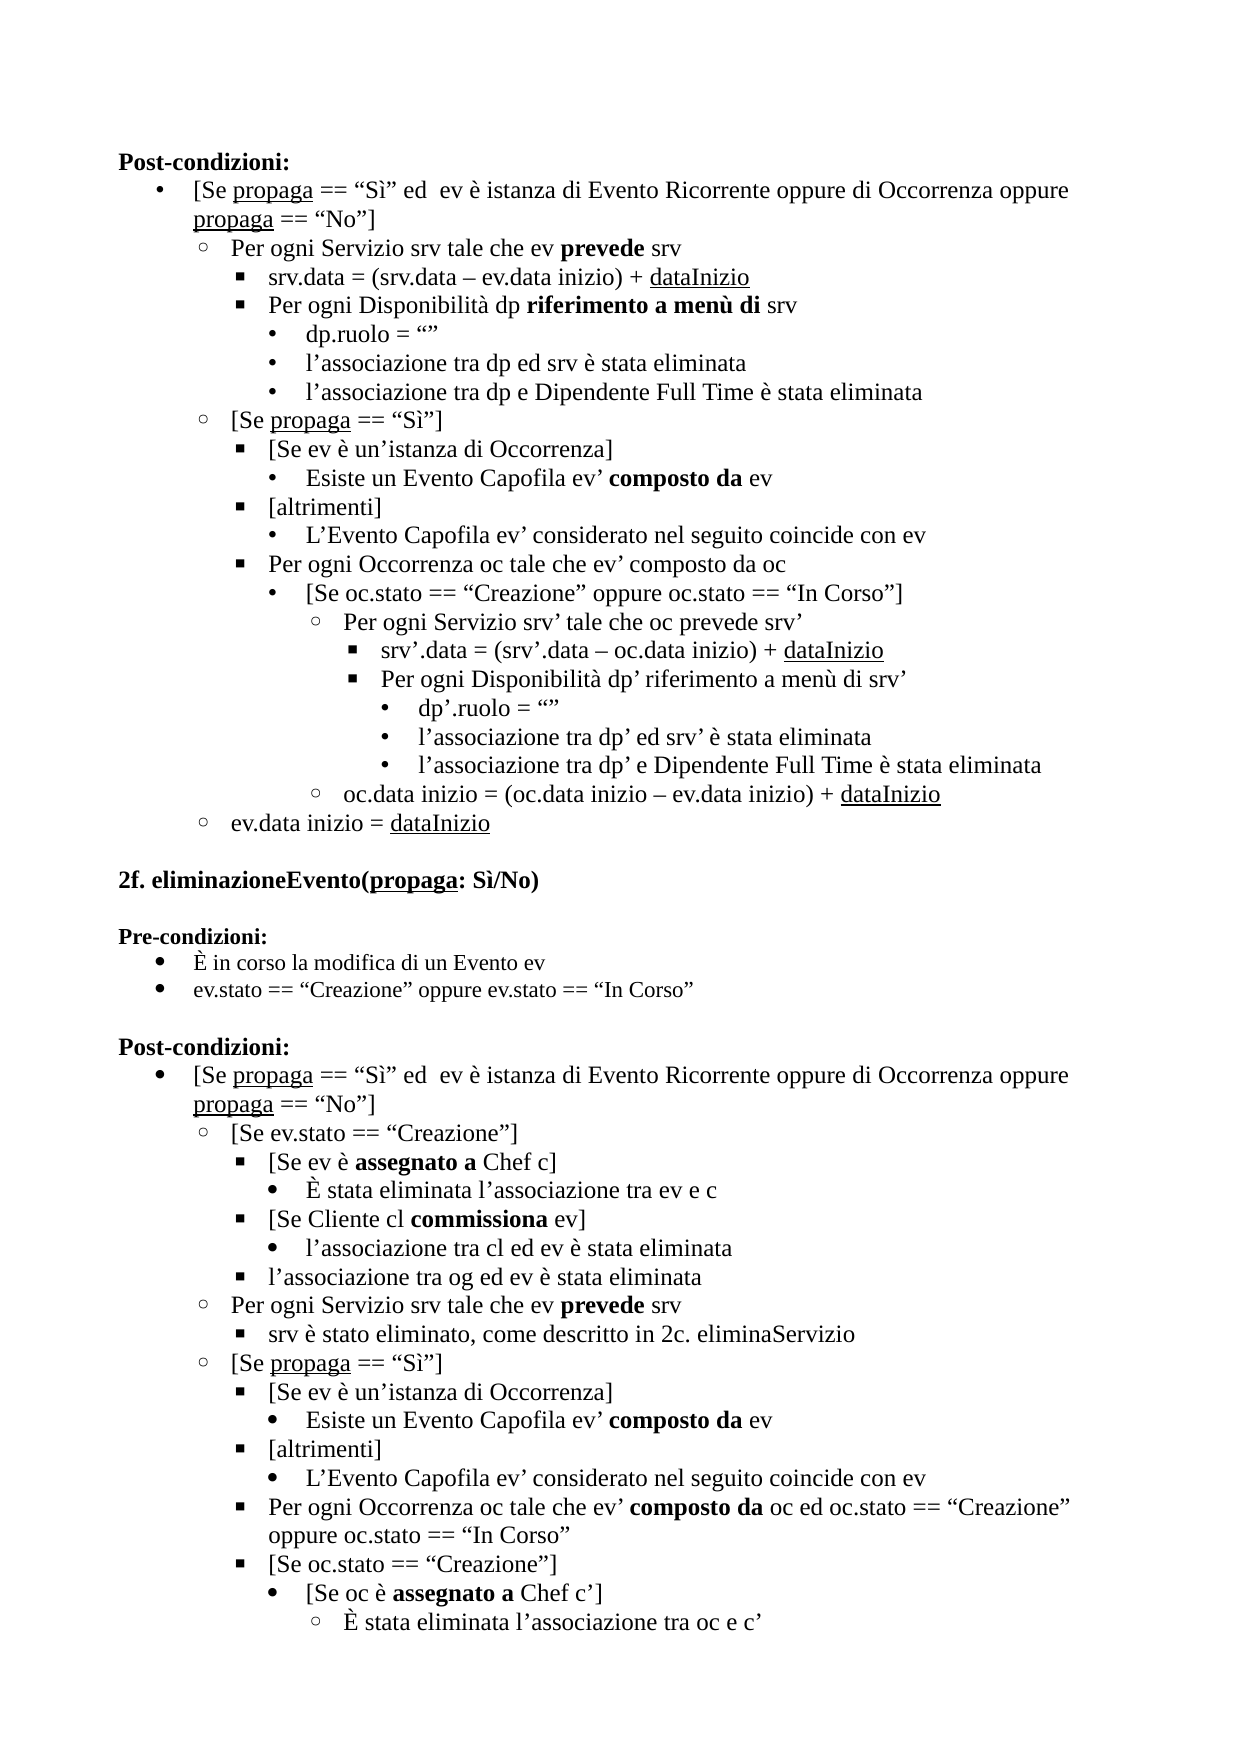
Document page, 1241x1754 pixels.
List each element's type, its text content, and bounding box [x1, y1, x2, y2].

list È stata eliminata l’associazione tra oc e c’ [306, 1607, 1122, 1636]
list È stata eliminata l’associazione tra ev e c [268, 1176, 1122, 1204]
list Per ogni Disponibilità dp’ riferimento a menù di srv’ [343, 664, 1122, 693]
list [Se propaga == “Sì”] [193, 406, 1122, 434]
list dp.ruolo = “” [268, 319, 1122, 348]
list [Se propaga == “Sì” ed ev è istanza di Evento Ricorrente oppure di Occorrenza oppure propaga == “No”] [156, 1061, 1122, 1118]
list [Se ev.stato == “Creazione”] [193, 1118, 1122, 1147]
list [Se oc.stato == “Creazione”] [231, 1549, 1122, 1578]
list Per ogni Occorrenza oc tale che ev’ composto da oc ed oc.stato == “Creazione” oppure oc.stato == “In Corso” [231, 1492, 1122, 1549]
list Per ogni Servizio srv’ tale che oc prevede srv’ [306, 607, 1122, 636]
list [Se propaga == “Sì” ed ev è istanza di Evento Ricorrente oppure di Occorrenza oppure propaga == “No”] [156, 176, 1122, 233]
list Per ogni Occorrenza oc tale che ev’ composto da oc [231, 549, 1122, 578]
list Per ogni Disponibilità dp riferimento a menù di srv [231, 291, 1122, 319]
list Esiste un Evento Capofila ev’ composto da ev [268, 1406, 1122, 1434]
list [altrimenti] [231, 1434, 1122, 1463]
list [Se oc.stato == “Creazione” oppure oc.stato == “In Corso”] [268, 578, 1122, 607]
list [altrimenti] [231, 492, 1122, 521]
list l’associazione tra dp e Dipendente Full Time è stata eliminata [268, 377, 1122, 406]
text Post-condizioni: [118, 147, 1122, 176]
list dp’.ruolo = “” [381, 693, 1122, 722]
list srv’.data = (srv’.data – oc.data inizio) + dataInizio [343, 636, 1122, 664]
list [Se ev è un’istanza di Occorrenza] [231, 1377, 1122, 1406]
list l’associazione tra og ed ev è stata eliminata [231, 1262, 1122, 1291]
list L’Evento Capofila ev’ considerato nel seguito coincide con ev [268, 521, 1122, 549]
text Pre-condizioni: [118, 923, 1122, 949]
list ev.data inizio = dataInizio [193, 808, 1122, 837]
list l’associazione tra cl ed ev è stata eliminata [268, 1233, 1122, 1262]
list [Se oc è assegnato a Chef c’] [268, 1578, 1122, 1607]
list ev.stato == “Creazione” oppure ev.stato == “In Corso” [156, 976, 1122, 1003]
list srv è stato eliminato, come descritto in 2c. eliminaServizio [231, 1319, 1122, 1348]
list [Se Cliente cl commissiona ev] [231, 1204, 1122, 1233]
list Per ogni Servizio srv tale che ev prevede srv [193, 1291, 1122, 1319]
list [Se ev è assegnato a Chef c] [231, 1147, 1122, 1176]
list l’associazione tra dp ed srv è stata eliminata [268, 348, 1122, 377]
text 2f. eliminazioneEvento(propaga: Sì/No) [118, 866, 1122, 894]
list [Se ev è un’istanza di Occorrenza] [231, 434, 1122, 463]
list Per ogni Servizio srv tale che ev prevede srv [193, 233, 1122, 262]
text Post-condizioni: [118, 1032, 1122, 1061]
list oc.data inizio = (oc.data inizio – ev.data inizio) + dataInizio [306, 779, 1122, 808]
list l’associazione tra dp’ ed srv’ è stata eliminata [381, 722, 1122, 751]
list [Se propaga == “Sì”] [193, 1348, 1122, 1377]
list Esiste un Evento Capofila ev’ composto da ev [268, 463, 1122, 492]
list srv.data = (srv.data – ev.data inizio) + dataInizio [231, 262, 1122, 291]
list È in corso la modifica di un Evento ev [156, 949, 1122, 976]
list L’Evento Capofila ev’ considerato nel seguito coincide con ev [268, 1463, 1122, 1492]
list l’associazione tra dp’ e Dipendente Full Time è stata eliminata [381, 751, 1122, 779]
